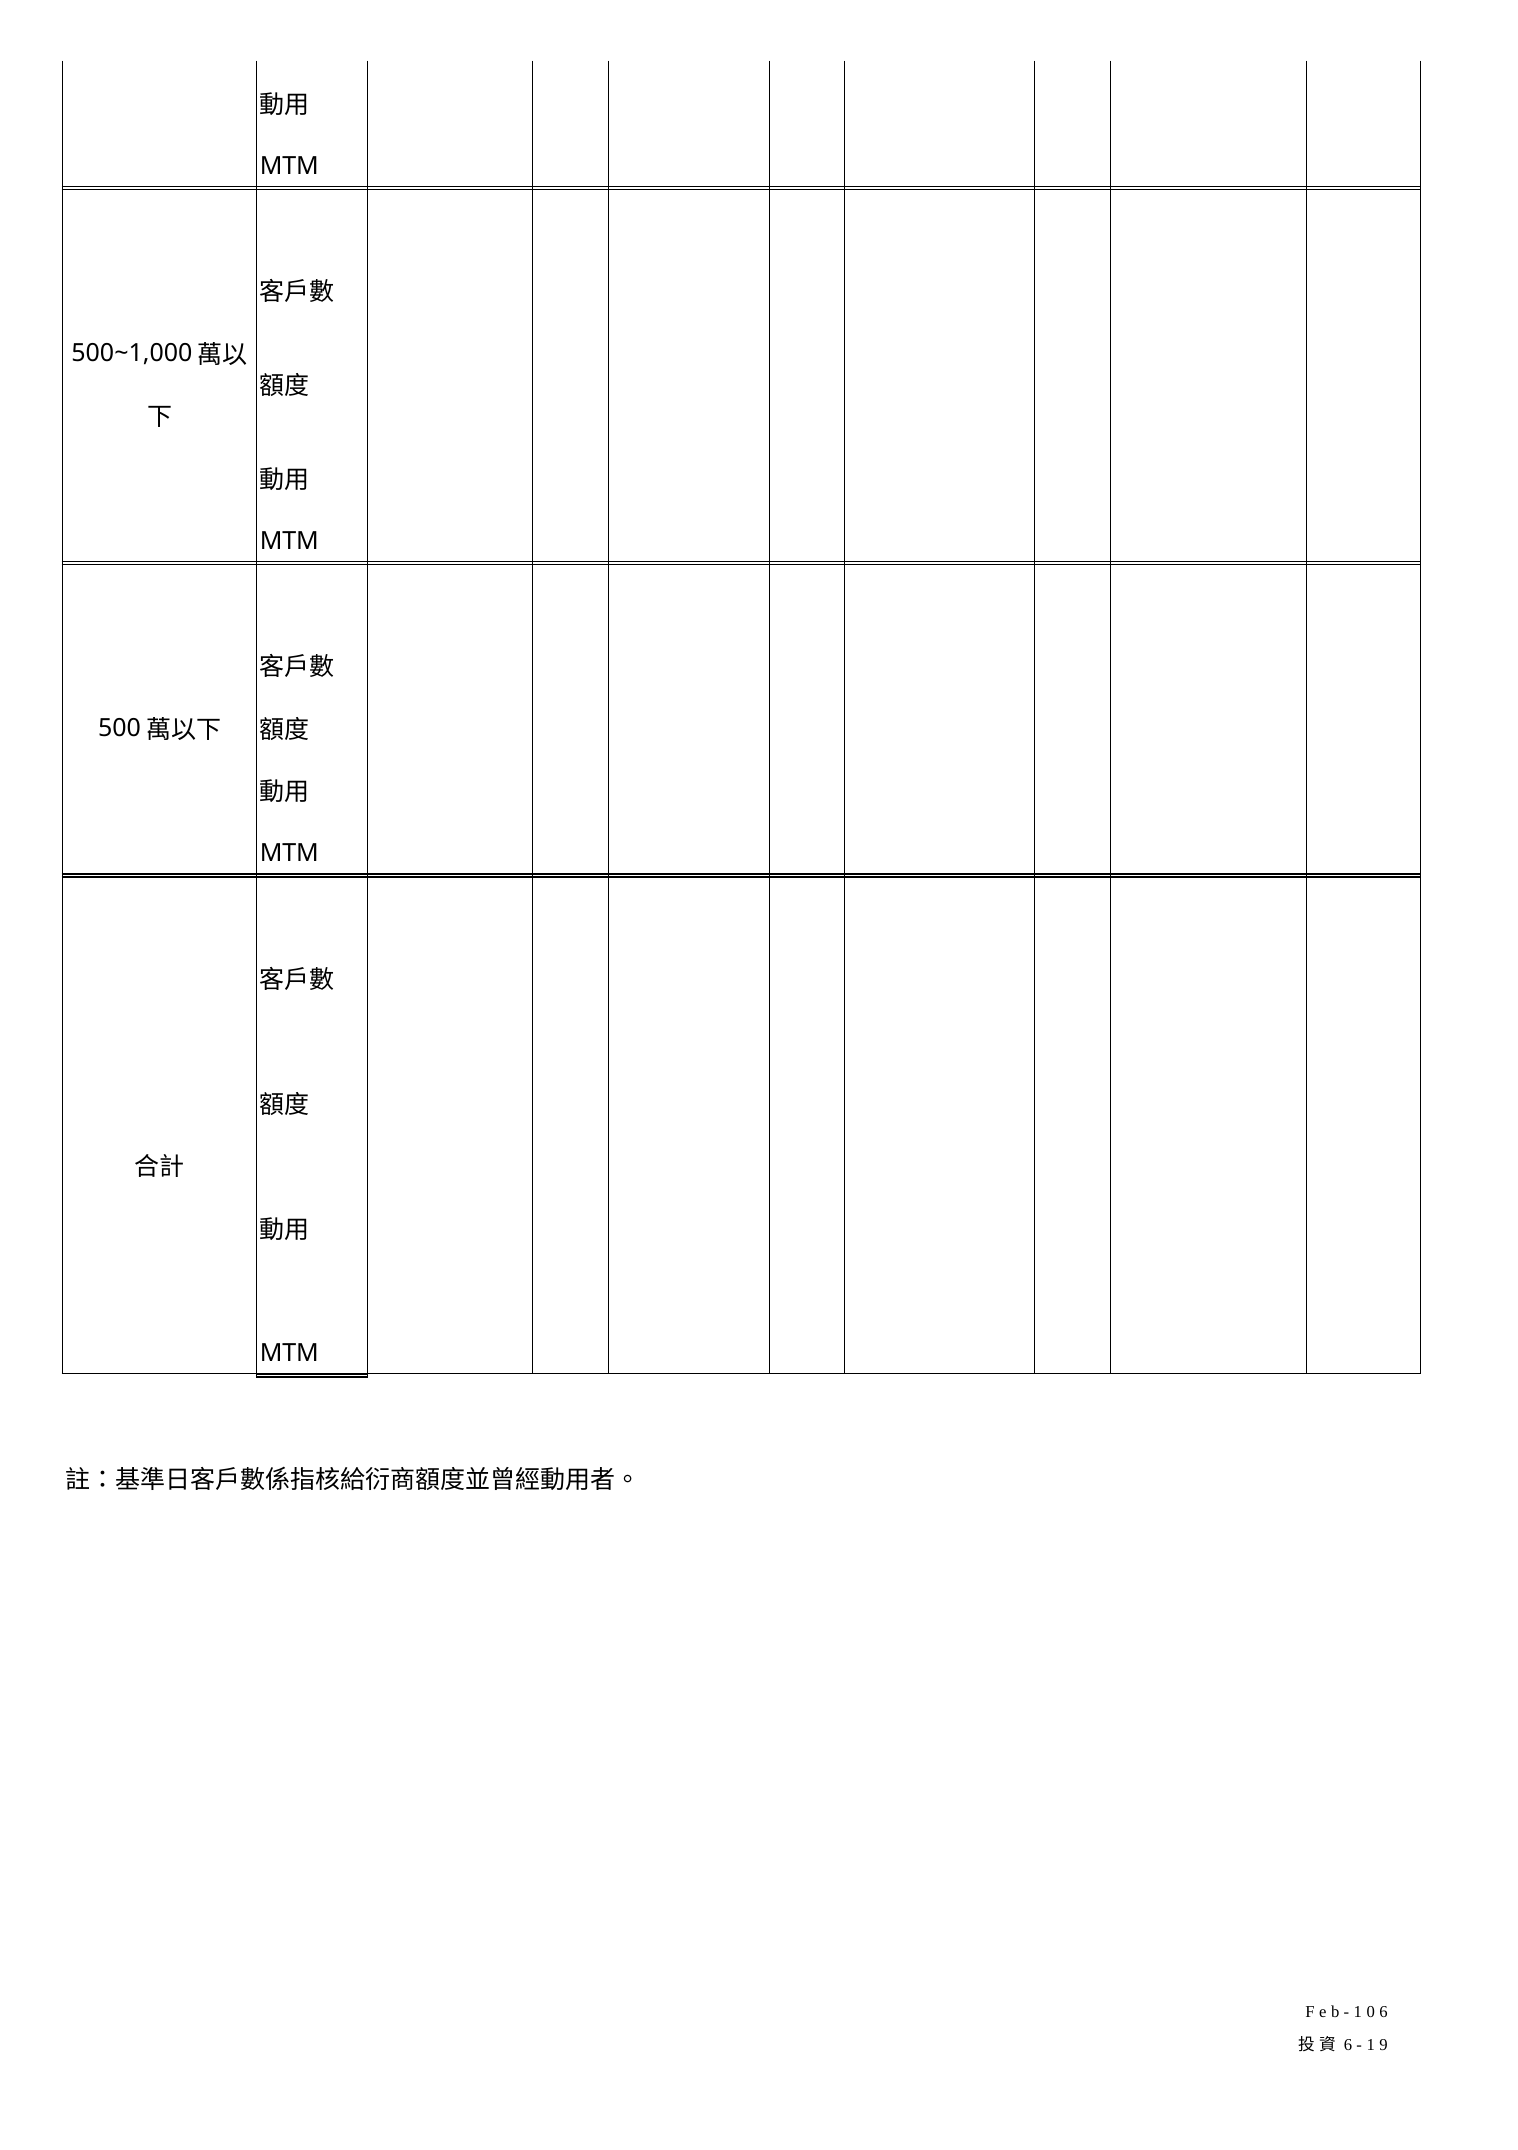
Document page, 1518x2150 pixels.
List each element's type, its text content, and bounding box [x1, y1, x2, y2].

table_cell [533, 748, 608, 811]
table_cell [1111, 436, 1231, 498]
table_cell [533, 1248, 608, 1373]
table_cell [845, 1248, 959, 1373]
table_cell 客戶數 [257, 565, 367, 686]
table_cell [845, 686, 959, 748]
table_cell [1307, 61, 1420, 123]
table_cell [1035, 686, 1110, 748]
table_cell [533, 998, 608, 1123]
table_cell [1231, 878, 1306, 998]
table_cell [1035, 998, 1110, 1123]
table_cell [845, 436, 959, 498]
table_cell [1231, 1248, 1306, 1373]
table_cell [368, 123, 457, 186]
table_cell [1035, 1123, 1110, 1248]
table_cell [533, 565, 608, 686]
table_cell [694, 878, 769, 998]
table_cell [533, 686, 608, 748]
table_cell [457, 878, 532, 998]
table_cell [1307, 878, 1420, 998]
table_cell [1035, 1248, 1110, 1373]
table_cell [694, 1248, 769, 1373]
table_cell [457, 61, 532, 123]
table_cell [1231, 686, 1306, 748]
table_cell [457, 686, 532, 748]
table_cell [368, 498, 457, 561]
table_cell [845, 811, 959, 873]
table_cell [63, 436, 256, 498]
table_cell [770, 436, 844, 498]
table_cell [694, 998, 769, 1123]
table_cell [1035, 565, 1110, 686]
table_cell [1035, 61, 1110, 123]
table_cell [1035, 123, 1110, 186]
table_cell [770, 123, 844, 186]
table_cell [609, 811, 693, 873]
table_cell [368, 436, 457, 498]
table_cell [845, 123, 959, 186]
table_cell [457, 498, 532, 561]
table_cell [1231, 565, 1306, 686]
table_cell [609, 498, 693, 561]
table_cell 額度 [257, 686, 367, 748]
table_cell [368, 878, 457, 998]
table_cell [63, 748, 256, 811]
table_cell [1307, 311, 1420, 436]
table_cell [770, 1123, 844, 1248]
table_cell [533, 498, 608, 561]
table_cell [1231, 748, 1306, 811]
table_cell [368, 998, 457, 1123]
table_cell [457, 811, 532, 873]
table_cell [457, 998, 532, 1123]
table_cell [609, 61, 693, 123]
table_cell [609, 565, 693, 686]
table_cell [457, 123, 532, 186]
table_cell [1111, 565, 1231, 686]
table_cell [368, 748, 457, 811]
table_cell [845, 748, 959, 811]
table_cell [368, 1248, 457, 1373]
table_cell [368, 1123, 457, 1248]
table_cell [63, 190, 256, 311]
table_cell [533, 311, 608, 436]
table_cell [694, 565, 769, 686]
table_cell [609, 190, 693, 311]
table_cell [694, 61, 769, 123]
table_cell MTM [257, 498, 367, 561]
table_cell [368, 311, 457, 436]
table_cell [457, 1248, 532, 1373]
table_cell [1111, 61, 1231, 123]
table_cell [845, 565, 959, 686]
table_cell [770, 311, 844, 436]
table_cell [609, 123, 693, 186]
table_cell [1111, 878, 1231, 998]
table_cell [1111, 1123, 1231, 1248]
table_cell [770, 878, 844, 998]
table_cell [959, 811, 1034, 873]
table_cell [694, 311, 769, 436]
table_cell [770, 998, 844, 1123]
table_cell [1231, 811, 1306, 873]
table_cell [770, 748, 844, 811]
table_cell MTM [257, 123, 367, 186]
table_cell 動用 [257, 748, 367, 811]
table_cell [609, 878, 693, 998]
table_cell [609, 748, 693, 811]
table_cell 動用 [257, 1123, 367, 1248]
table_cell [959, 878, 1034, 998]
table_cell [1035, 190, 1110, 311]
table_cell [1111, 811, 1231, 873]
table_cell [1307, 498, 1420, 561]
table_cell [845, 998, 959, 1123]
table_cell [1035, 811, 1110, 873]
table_cell 500萬以下 [63, 686, 256, 748]
table_cell [1111, 498, 1231, 561]
table_cell [1035, 878, 1110, 998]
table_cell [1307, 123, 1420, 186]
table_cell [694, 498, 769, 561]
table_cell [533, 811, 608, 873]
table_cell [609, 1248, 693, 1373]
table_cell [1035, 748, 1110, 811]
table_cell [959, 61, 1034, 123]
table_cell [533, 878, 608, 998]
table_cell 客戶數 [257, 878, 367, 998]
table_cell [609, 311, 693, 436]
table_cell [1307, 436, 1420, 498]
table_cell [959, 565, 1034, 686]
table_cell [1231, 1123, 1306, 1248]
table_cell [845, 311, 959, 436]
table_cell [770, 498, 844, 561]
table_cell [457, 436, 532, 498]
table_cell [770, 1248, 844, 1373]
table_cell [533, 61, 608, 123]
table_cell [368, 686, 457, 748]
table_cell [959, 998, 1034, 1123]
table_cell [1111, 686, 1231, 748]
table_cell [1307, 748, 1420, 811]
table_cell [1307, 1248, 1420, 1373]
table_cell [694, 123, 769, 186]
table_cell [694, 190, 769, 311]
table_cell [1307, 1123, 1420, 1248]
table_cell [959, 123, 1034, 186]
table_cell [770, 190, 844, 311]
table_cell [959, 436, 1034, 498]
table_cell 合計 [63, 878, 256, 1373]
table_cell [63, 565, 256, 686]
table_cell [368, 61, 457, 123]
table_cell [1231, 436, 1306, 498]
table_cell [1231, 998, 1306, 1123]
table_cell [1111, 311, 1231, 436]
table_cell [1307, 811, 1420, 873]
table_cell [694, 1123, 769, 1248]
table_cell 額度 [257, 311, 367, 436]
table_cell [1111, 123, 1231, 186]
table_cell [1231, 190, 1306, 311]
table_cell [63, 123, 256, 186]
table_cell [770, 565, 844, 686]
table_cell [694, 436, 769, 498]
table_cell [609, 686, 693, 748]
table_cell [959, 190, 1034, 311]
table_cell [1035, 436, 1110, 498]
table_cell [457, 190, 532, 311]
table_cell 額度 [257, 998, 367, 1123]
table_cell [770, 686, 844, 748]
table_cell [1231, 123, 1306, 186]
table_cell [1111, 190, 1231, 311]
table_cell [845, 1123, 959, 1248]
table_cell [959, 1248, 1034, 1373]
table_cell [959, 748, 1034, 811]
table_cell [457, 748, 532, 811]
table_cell [63, 811, 256, 873]
table_cell [845, 61, 959, 123]
table_cell [609, 998, 693, 1123]
table_cell [1307, 686, 1420, 748]
table_cell [609, 436, 693, 498]
table_cell 客戶數 [257, 190, 367, 311]
table_cell 註：基準日客戶數係指核給衍商額度並曾經動用者。 [62, 1374, 1420, 1498]
table_cell [63, 61, 256, 123]
table_cell 500~1,000萬以下 [63, 311, 256, 436]
table_cell [533, 1123, 608, 1248]
table_cell [609, 1123, 693, 1248]
table_cell [368, 811, 457, 873]
table_cell [1111, 1248, 1231, 1373]
table_cell [1111, 748, 1231, 811]
table_cell [845, 878, 959, 998]
table_cell [1035, 498, 1110, 561]
table_cell [1035, 311, 1110, 436]
table_cell [1231, 498, 1306, 561]
table_cell [457, 311, 532, 436]
table_cell [533, 123, 608, 186]
table_cell [1307, 565, 1420, 686]
table_cell [1231, 61, 1306, 123]
table_cell [845, 190, 959, 311]
table_cell [959, 1123, 1034, 1248]
table_cell [63, 498, 256, 561]
table_cell 動用 [257, 61, 367, 123]
table_cell [457, 565, 532, 686]
table_cell 動用 [257, 436, 367, 498]
table_cell [533, 436, 608, 498]
table_cell [694, 811, 769, 873]
table_cell [1307, 998, 1420, 1123]
table_cell [845, 498, 959, 561]
table_cell [959, 686, 1034, 748]
table_cell [694, 748, 769, 811]
table_cell [533, 190, 608, 311]
table_cell [1111, 998, 1231, 1123]
table_cell [1307, 190, 1420, 311]
table_cell [959, 311, 1034, 436]
table_cell [457, 1123, 532, 1248]
table_cell [770, 811, 844, 873]
table_cell MTM [257, 1248, 367, 1373]
table_cell [959, 498, 1034, 561]
table_cell [368, 565, 457, 686]
table_cell MTM [257, 811, 367, 873]
table_cell [770, 61, 844, 123]
table_cell [368, 190, 457, 311]
table_cell [694, 686, 769, 748]
table_cell [1231, 311, 1306, 436]
